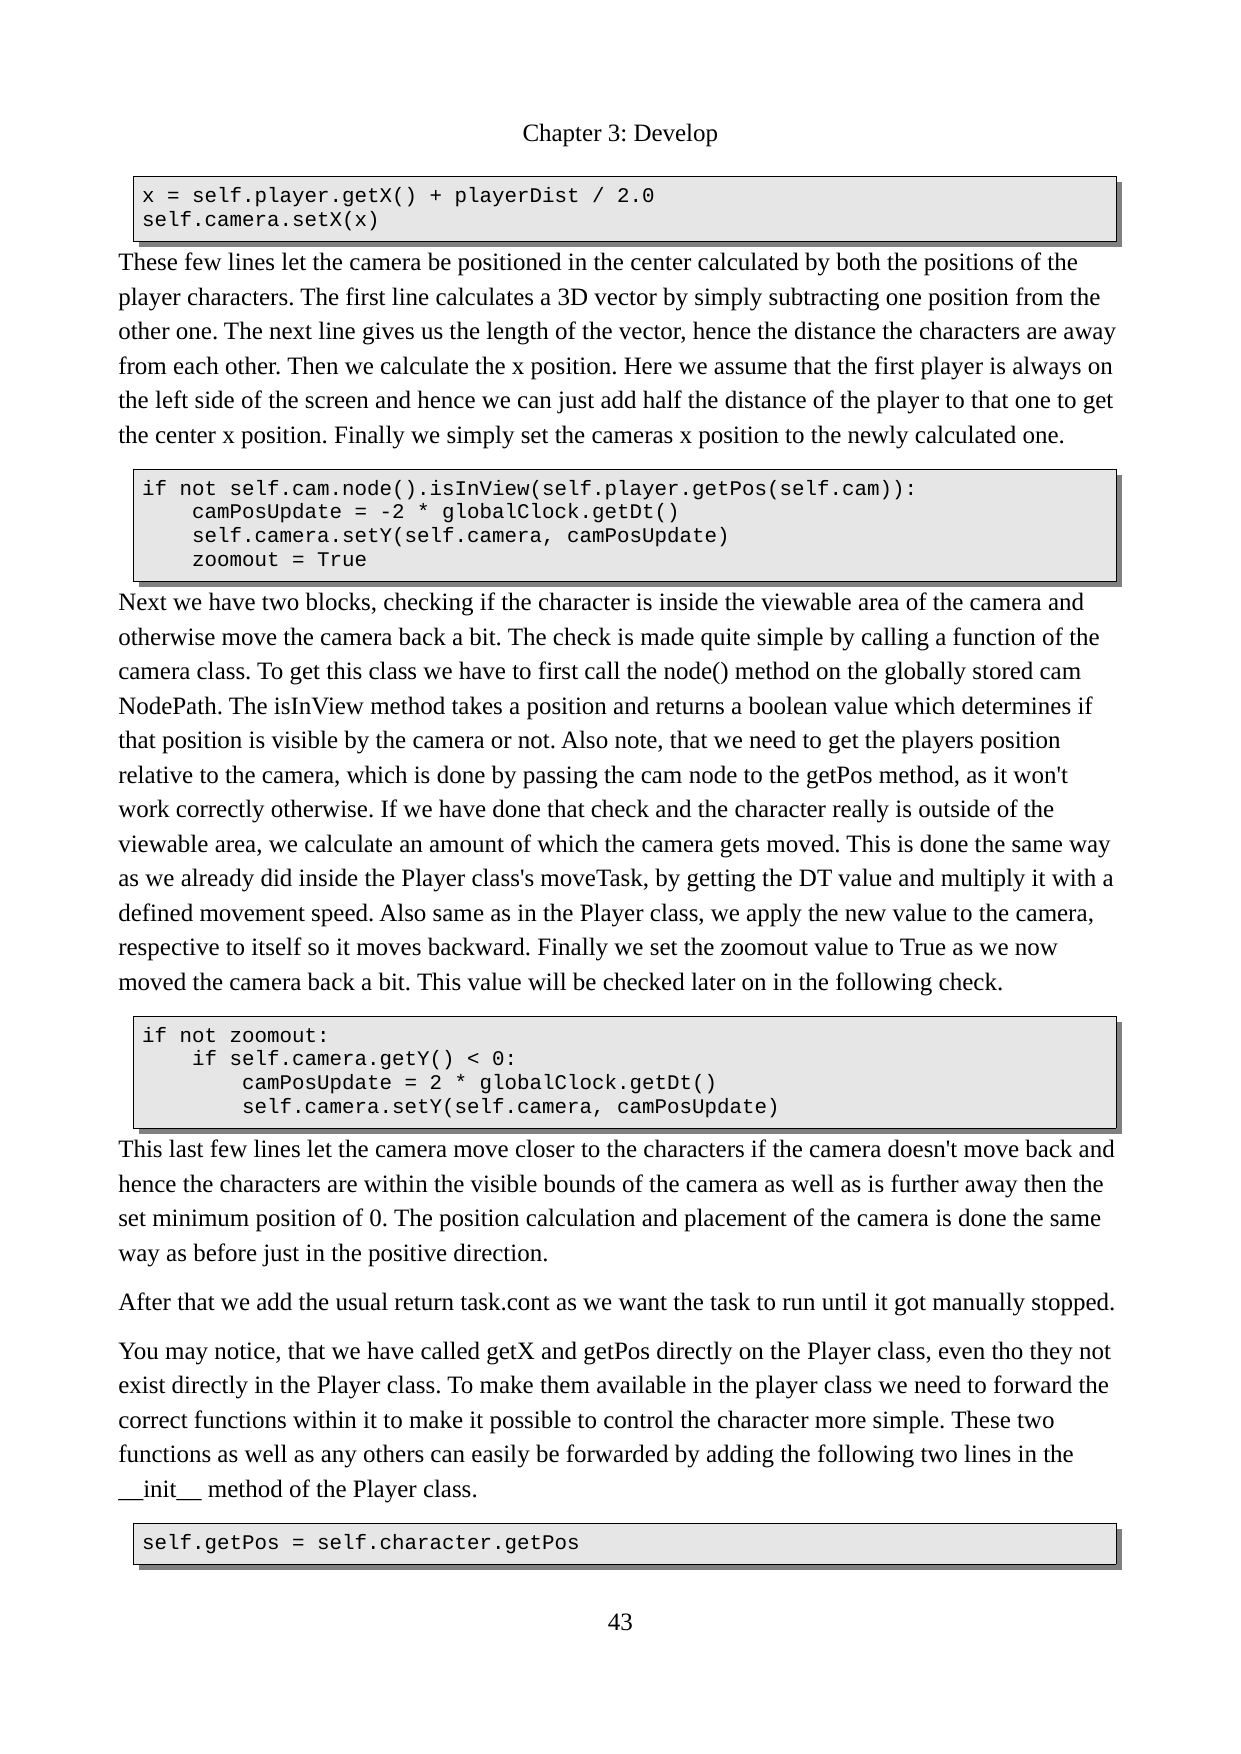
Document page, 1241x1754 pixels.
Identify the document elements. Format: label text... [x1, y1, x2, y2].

text self.camera.setY(self.camera, camPosUpdate) [134, 516, 1116, 540]
text if not zoomout: [134, 1017, 1116, 1039]
text if self.camera.getY() < 0: [134, 1039, 1116, 1063]
text After that we add the usual return task.cont as we want the task to run until it got manually stopped. [118, 1287, 1122, 1315]
text if not self.cam.node().isInView(self.player.getPos(self.cam)): [134, 470, 1116, 493]
text self.camera.setY(self.camera, camPosUpdate) [134, 1087, 1116, 1128]
text You may notice, that we have called getX and getPos directly on the Player class, even tho they not exist directly in the Player class. To make them available in the player class we need to forward the correct functions within it to make it possible to control the character more simple. These two functions as well as any others can easily be forwarded by adding the following two lines in the __init__ method of the Player class. [118, 1336, 1122, 1502]
text This last few lines let the camera move closer to the characters if the camera doesn't move back and hence the characters are within the visible bounds of the camera as well as is further away then the set minimum position of 0. The position calculation and placement of the camera is done the same way as before just in the positive direction. [118, 1134, 1122, 1266]
text x = self.player.getX() + playerDist / 2.0 [134, 177, 1116, 200]
text self.camera.setX(x) [134, 200, 1116, 241]
text camPosUpdate = 2 * globalClock.getDt() [134, 1063, 1116, 1087]
text self.getPos = self.character.getPos [134, 1524, 1116, 1564]
text Next we have two blocks, checking if the character is inside the viewable area of the camera and otherwise move the camera back a bit. The check is made quite simple by calling a function of the camera class. To get this class we have to first call the node() method on the globally stored cam NodePath. The isInView method takes a position and returns a boolean value which determines if that position is visible by the camera or not. Also note, that we need to get the players position relative to the camera, which is done by passing the cam node to the getPos method, as it won't work correctly otherwise. If we have done that check and the character really is outside of the viewable area, we calculate an amount of which the camera gets moved. This is done the same way as we already did inside the Player class's moveTask, by getting the DT value and multiply it with a defined movement speed. Also same as in the Player class, we apply the new value to the camera, respective to itself so it moves backward. Finally we set the zoomout value to True as we now moved the camera back a bit. This value will be checked later on in the following check. [118, 587, 1122, 995]
text camPosUpdate = -2 * globalClock.getDt() [134, 493, 1116, 516]
text zoomout = True [134, 540, 1116, 581]
text These few lines let the camera be positioned in the center calculated by both the positions of the player characters. The first line calculates a 3D vector by simply subtracting one position from the other one. The next line gives us the length of the vector, hence the distance the characters are away from each other. Then we calculate the x position. Here we assume that the first player is always on the left side of the screen and hence we can just add half the distance of the player to that one to get the center x position. Finally we simply set the cameras x position to the newly calculated one. [118, 247, 1122, 449]
